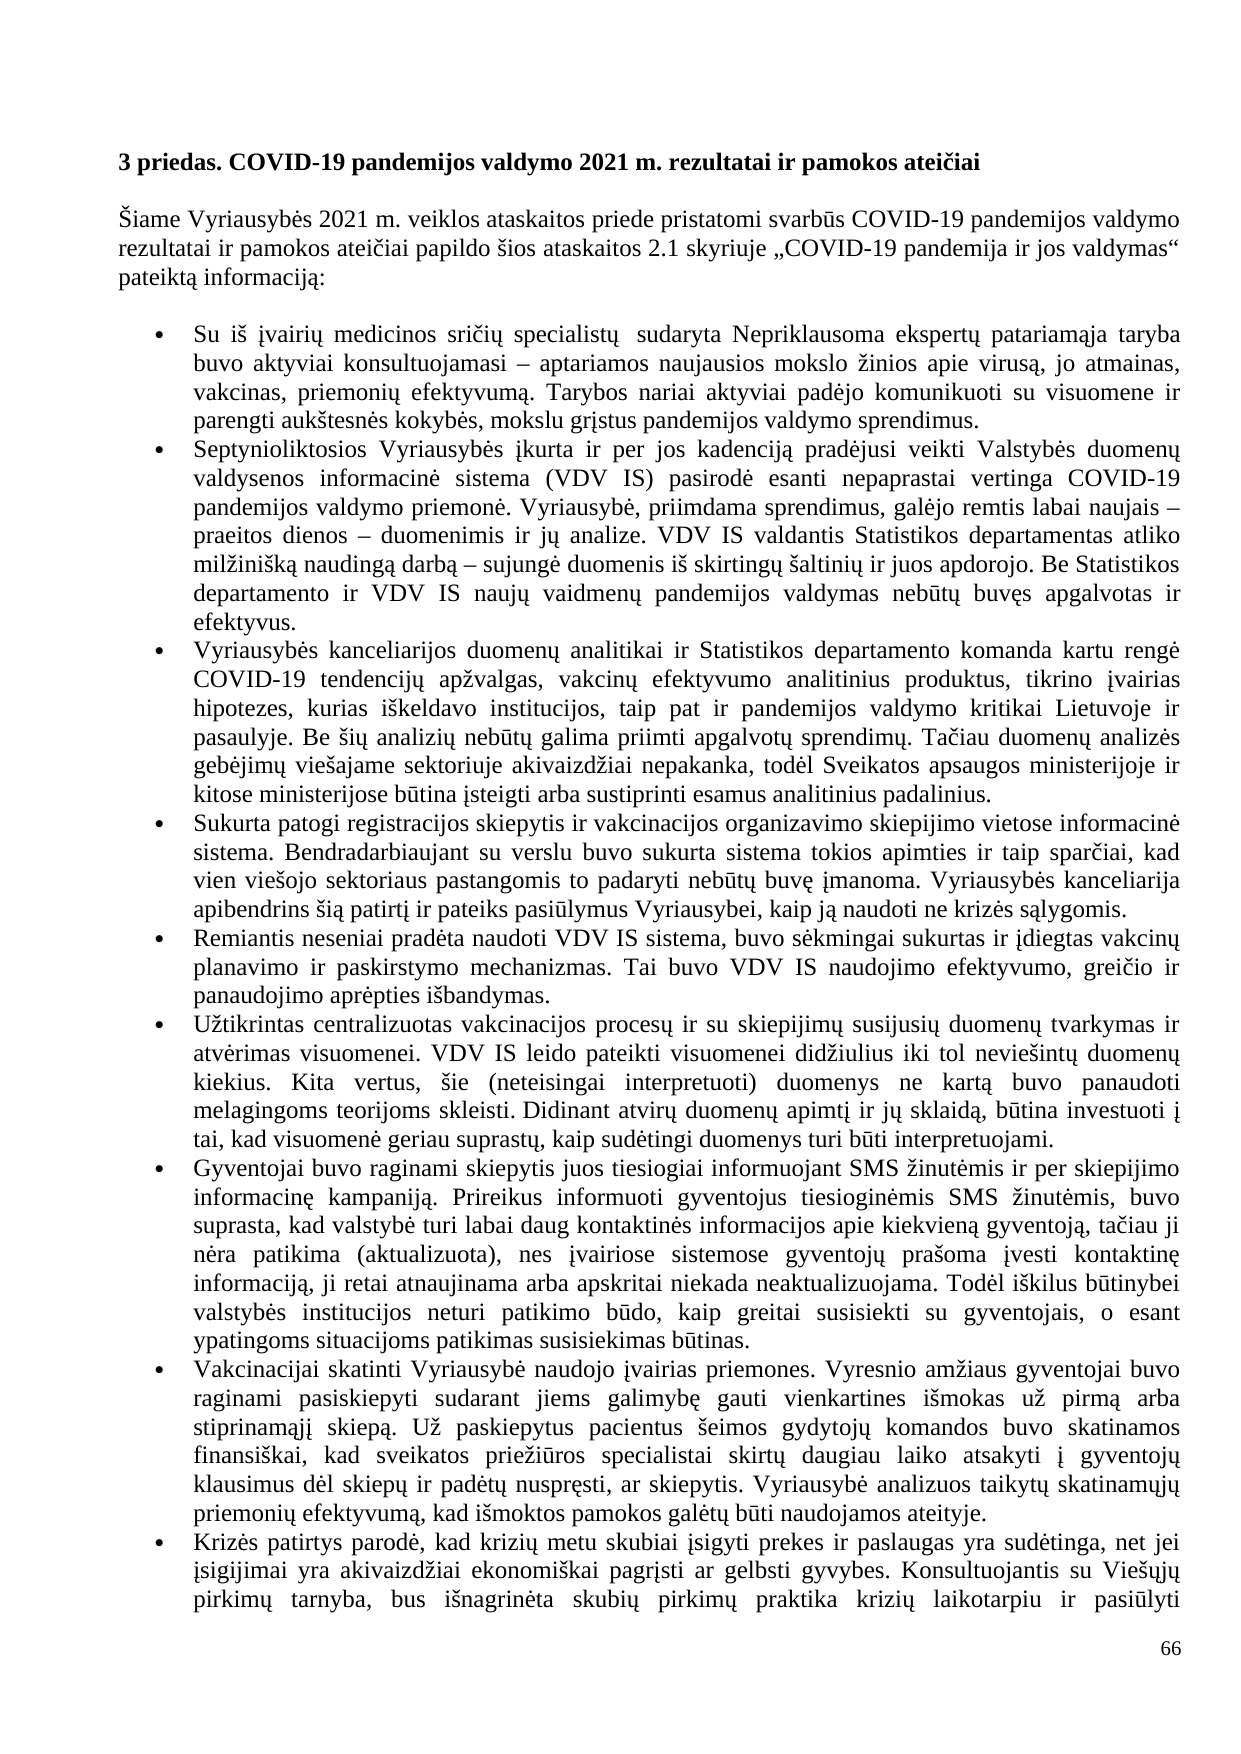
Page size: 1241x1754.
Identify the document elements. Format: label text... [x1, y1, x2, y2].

text  Gyventojai buvo raginami skiepytis juos tiesiogiai informuojant SMS žinutėmis ir per skiepijimo informacinę kampaniją. Prireikus informuoti gyventojus tiesioginėmis SMS žinutėmis, buvo suprasta, kad valstybė turi labai daug kontaktinės informacijos apie kiekvieną gyventoją, tačiau ji nėra patikima (aktualizuota), nes įvairiose sistemose gyventojų prašoma įvesti kontaktinę informaciją, ji retai atnaujinama arba apskritai niekada neaktualizuojama. Todėl iškilus būtinybei valstybės institucijos neturi patikimo būdo, kaip greitai susisiekti su gyventojais, o esant ypatingoms situacijoms patikimas susisiekimas būtinas. [156, 1153, 1181, 1354]
subtitle 3 priedas. COVID-19 pandemijos valdymo 2021 m. rezultatai ir pamokos ateičiai [118, 147, 1181, 176]
text  Su iš įvairių medicinos sričių specialistų sudaryta Nepriklausoma ekspertų patariamąja taryba buvo aktyviai konsultuojamasi – aptariamos naujausios mokslo žinios apie virusą, jo atmainas, vakcinas, priemonių efektyvumą. Tarybos nariai aktyviai padėjo komunikuoti su visuomene ir parengti aukštesnės kokybės, mokslu grįstus pandemijos valdymo sprendimus. [156, 319, 1181, 434]
text  Vakcinacijai skatinti Vyriausybė naudojo įvairias priemones. Vyresnio amžiaus gyventojai buvo raginami pasiskiepyti sudarant jiems galimybę gauti vienkartines išmokas už pirmą arba stiprinamąjį skiepą. Už paskiepytus pacientus šeimos gydytojų komandos buvo skatinamos finansiškai, kad sveikatos priežiūros specialistai skirtų daugiau laiko atsakyti į gyventojų klausimus dėl skiepų ir padėtų nuspręsti, ar skiepytis. Vyriausybė analizuos taikytų skatinamųjų priemonių efektyvumą, kad išmoktos pamokos galėtų būti naudojamos ateityje. [156, 1354, 1181, 1527]
text  Remiantis neseniai pradėta naudoti VDV IS sistema, buvo sėkmingai sukurtas ir įdiegtas vakcinų planavimo ir paskirstymo mechanizmas. Tai buvo VDV IS naudojimo efektyvumo, greičio ir panaudojimo aprėpties išbandymas. [156, 923, 1181, 1009]
text  Užtikrintas centralizuotas vakcinacijos procesų ir su skiepijimų susijusių duomenų tvarkymas ir atvėrimas visuomenei. VDV IS leido pateikti visuomenei didžiulius iki tol neviešintų duomenų kiekius. Kita vertus, šie (neteisingai interpretuoti) duomenys ne kartą buvo panaudoti melagingoms teorijoms skleisti. Didinant atvirų duomenų apimtį ir jų sklaidą, būtina investuoti į tai, kad visuomenė geriau suprastų, kaip sudėtingi duomenys turi būti interpretuojami. [156, 1009, 1181, 1153]
text  Krizės patirtys parodė, kad krizių metu skubiai įsigyti prekes ir paslaugas yra sudėtinga, net jei įsigijimai yra akivaizdžiai ekonomiškai pagrįsti ar gelbsti gyvybes. Konsultuojantis su Viešųjų pirkimų tarnyba, bus išnagrinėta skubių pirkimų praktika krizių laikotarpiu ir pasiūlyti [156, 1527, 1181, 1613]
text Šiame Vyriausybės 2021 m. veiklos ataskaitos priede pristatomi svarbūs COVID-19 pandemijos valdymo rezultatai ir pamokos ateičiai papildo šios ataskaitos 2.1 skyriuje „COVID-19 pandemija ir jos valdymas“ pateiktą informaciją: [118, 204, 1181, 291]
text  Septynioliktosios Vyriausybės įkurta ir per jos kadenciją pradėjusi veikti Valstybės duomenų valdysenos informacinė sistema (VDV IS) pasirodė esanti nepaprastai vertinga COVID-19 pandemijos valdymo priemonė. Vyriausybė, priimdama sprendimus, galėjo remtis labai naujais – praeitos dienos – duomenimis ir jų analize. VDV IS valdantis Statistikos departamentas atliko milžinišką naudingą darbą – sujungė duomenis iš skirtingų šaltinių ir juos apdorojo. Be Statistikos departamento ir VDV IS naujų vaidmenų pandemijos valdymas nebūtų buvęs apgalvotas ir efektyvus. [156, 434, 1181, 636]
text  Sukurta patogi registracijos skiepytis ir vakcinacijos organizavimo skiepijimo vietose informacinė sistema. Bendradarbiaujant su verslu buvo sukurta sistema tokios apimties ir taip sparčiai, kad vien viešojo sektoriaus pastangomis to padaryti nebūtų buvę įmanoma. Vyriausybės kanceliarija apibendrins šią patirtį ir pateiks pasiūlymus Vyriausybei, kaip ją naudoti ne krizės sąlygomis. [156, 808, 1181, 923]
text  Vyriausybės kanceliarijos duomenų analitikai ir Statistikos departamento komanda kartu rengė COVID-19 tendencijų apžvalgas, vakcinų efektyvumo analitinius produktus, tikrino įvairias hipotezes, kurias iškeldavo institucijos, taip pat ir pandemijos valdymo kritikai Lietuvoje ir pasaulyje. Be šių analizių nebūtų galima priimti apgalvotų sprendimų. Tačiau duomenų analizės gebėjimų viešajame sektoriuje akivaizdžiai nepakanka, todėl Sveikatos apsaugos ministerijoje ir kitose ministerijose būtina įsteigti arba sustiprinti esamus analitinius padalinius. [156, 636, 1181, 808]
